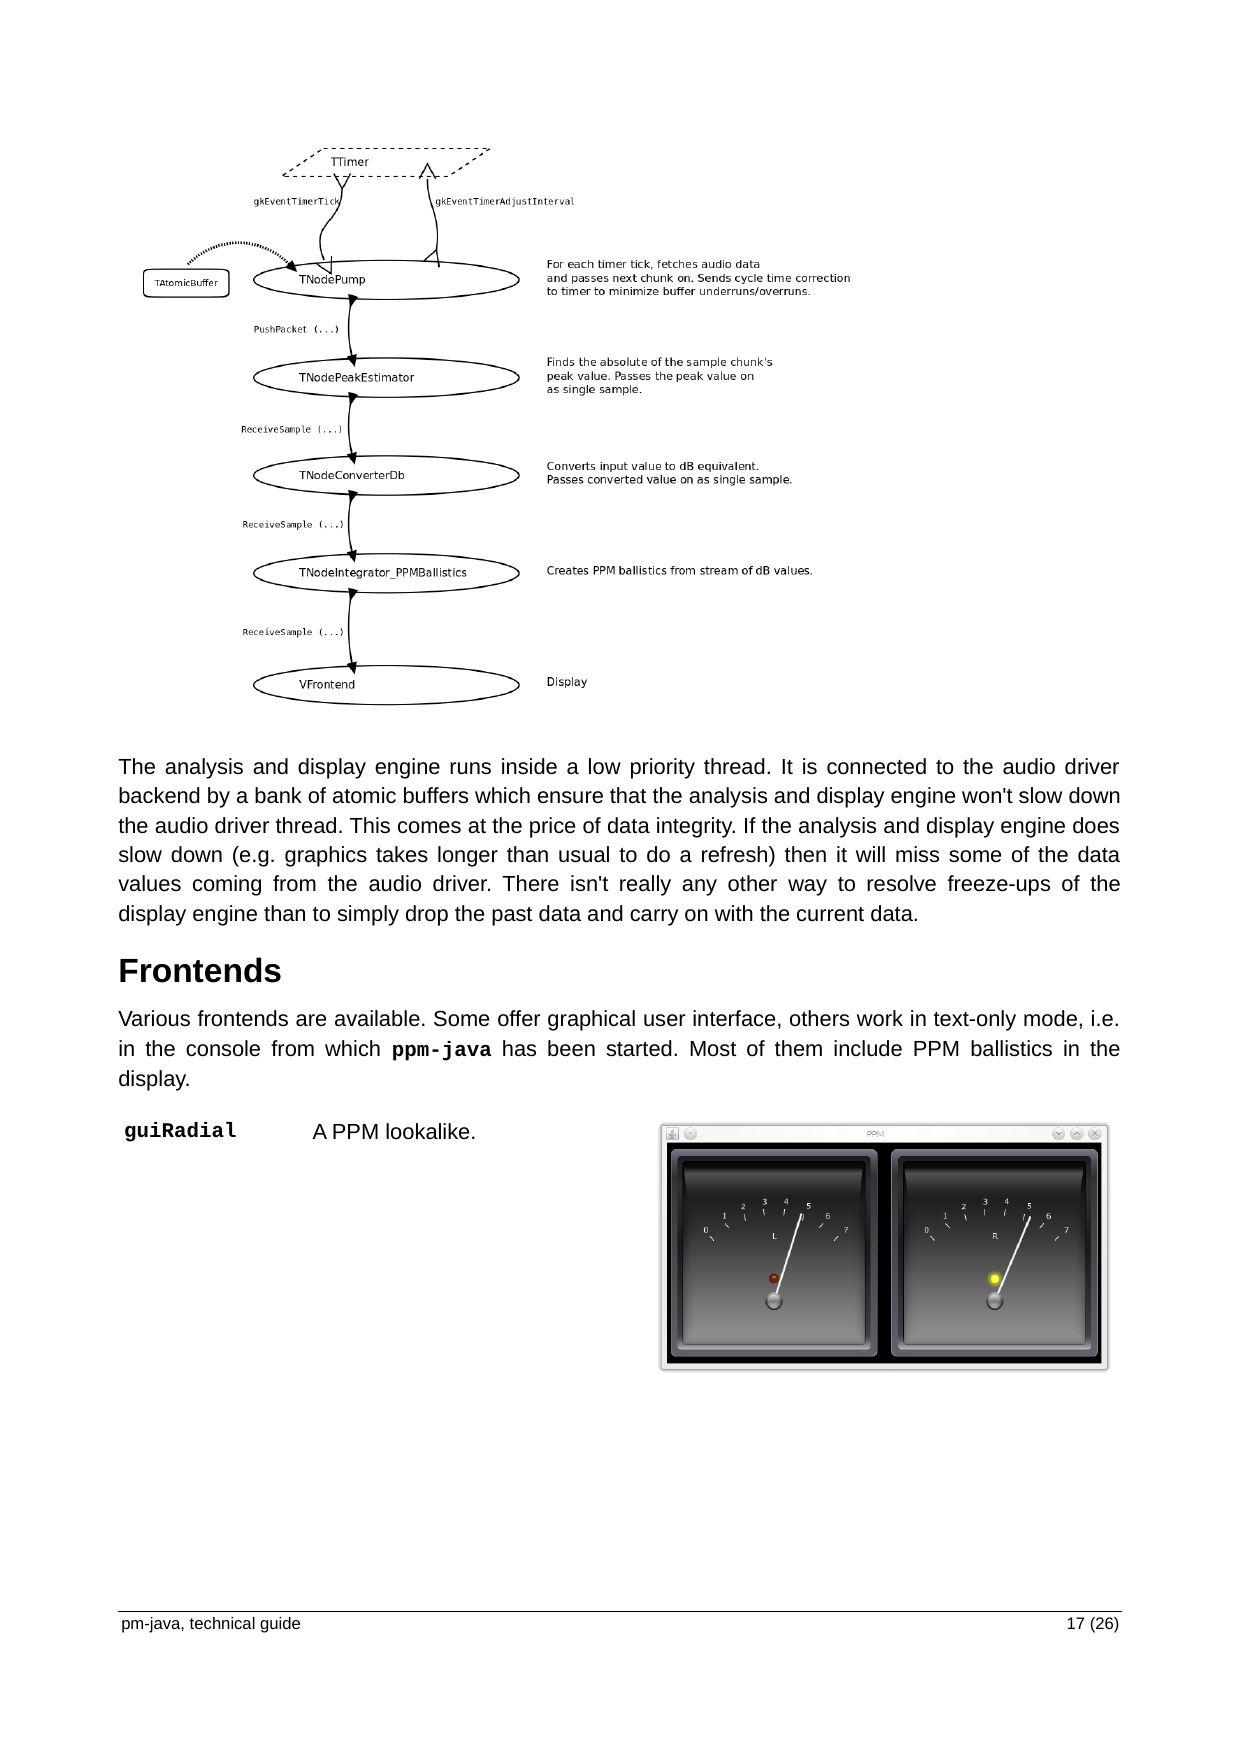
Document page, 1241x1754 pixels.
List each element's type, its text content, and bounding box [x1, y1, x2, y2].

subtitle Frontends [118, 952, 1122, 989]
table_header guiRadial [118, 1114, 307, 1427]
text Various frontends are available. Some offer graphical user interface, others work in text-only mode, i.e. in the console from which ppm-java has been started. Most of them include PPM ballistics in the display. [118, 1007, 1122, 1092]
table_header [621, 1114, 1122, 1427]
table_header A PPM lookalike. [307, 1114, 621, 1427]
picture [127, 132, 851, 721]
picture [655, 1120, 1113, 1375]
text The analysis and display engine runs inside a low priority thread. It is connected to the audio driver backend by a bank of atomic buffers which ensure that the analysis and display engine won't slow down the audio driver thread. This comes at the price of data integrity. If the analysis and display engine does slow down (e.g. graphics takes longer than usual to do a refresh) then it will miss some of the data values coming from the audio driver. There isn't really any other way to resolve freeze-ups of the display engine than to simply drop the past data and carry on with the current data. [118, 118, 1122, 926]
